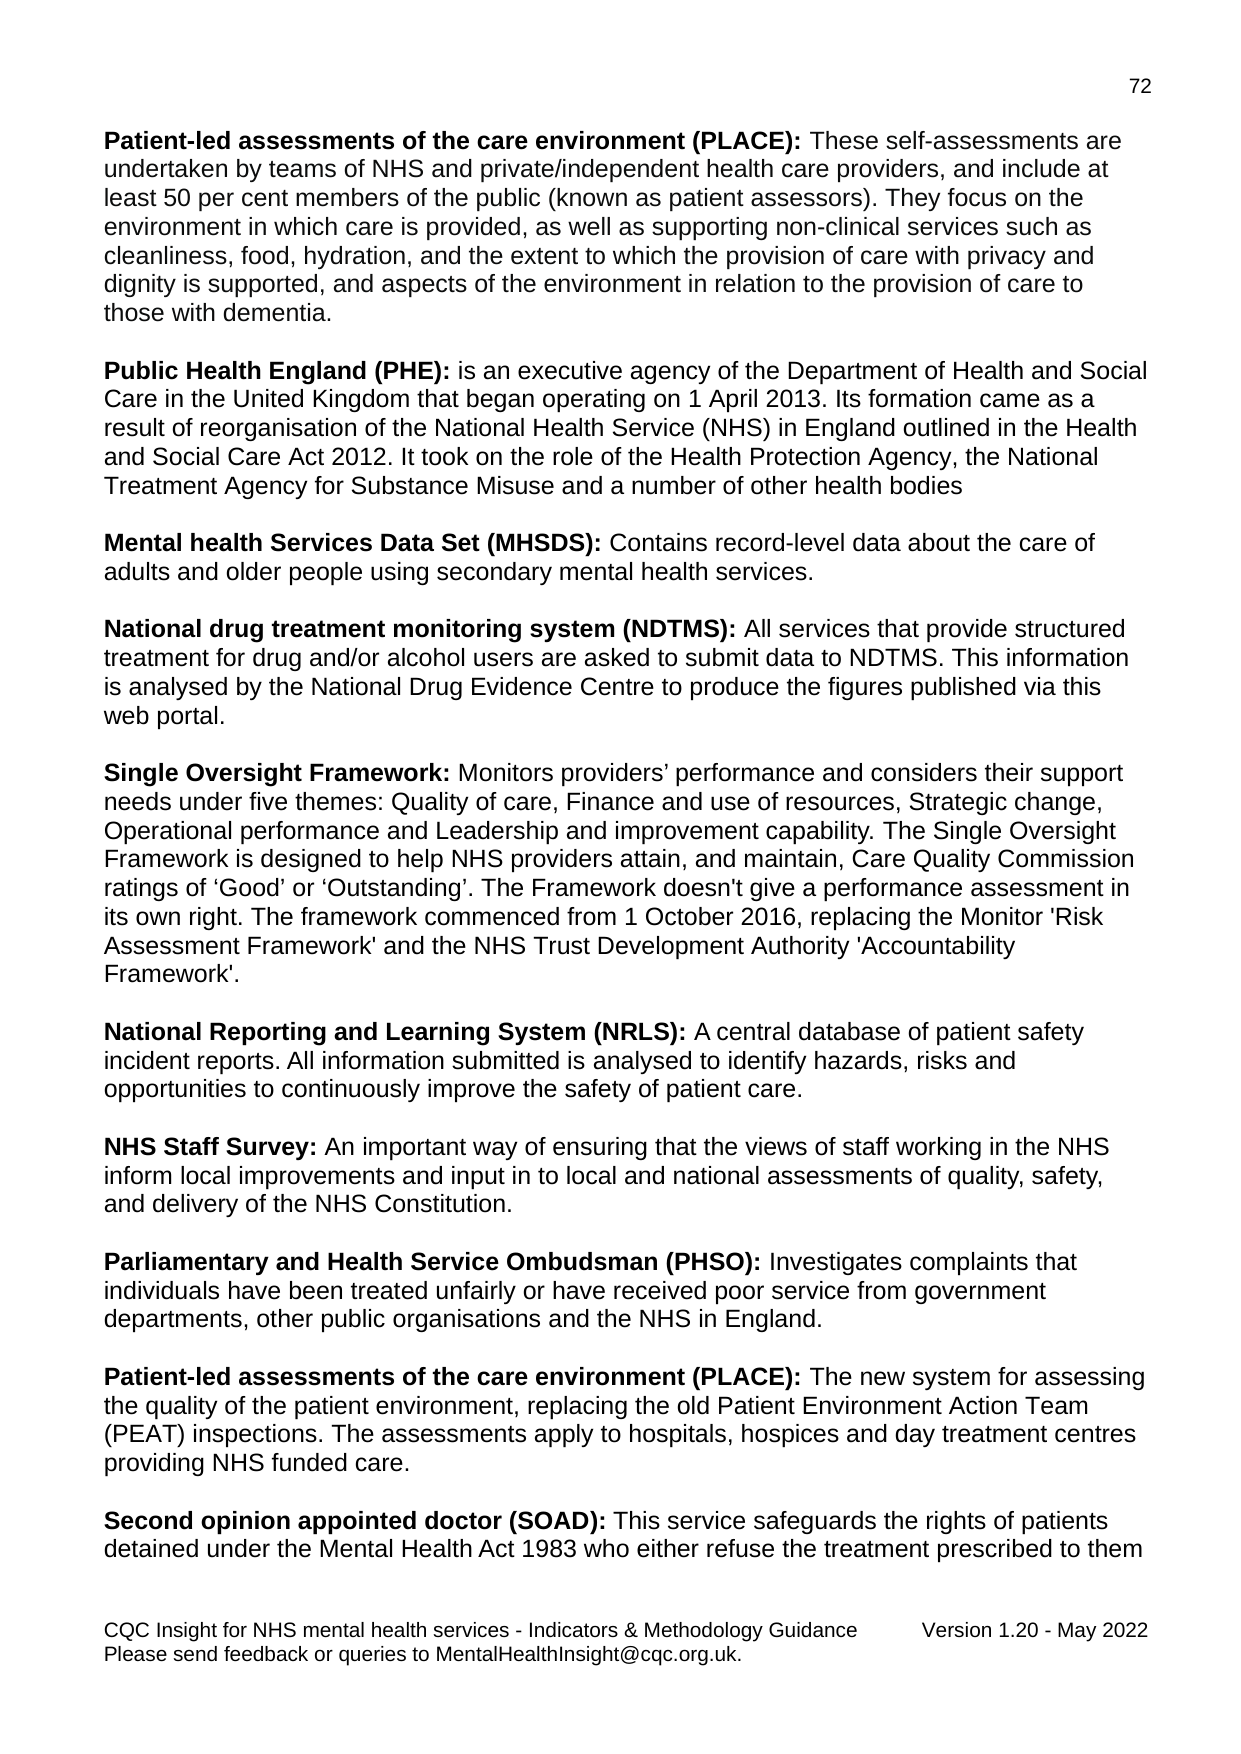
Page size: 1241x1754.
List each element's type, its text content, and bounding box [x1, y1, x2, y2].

text Public Health England (PHE): is an executive agency of the Department of Health and Social Care in the United Kingdom that began operating on 1 April 2013. Its formation came as a result of reorganisation of the National Health Service (NHS) in England outlined in the Health and Social Care Act 2012. It took on the role of the Health Protection Agency, the National Treatment Agency for Substance Misuse and a number of other health bodies [103, 356, 1152, 499]
text NHS Staff Survey: An important way of ensuring that the views of staff working in the NHS inform local improvements and input in to local and national assessments of quality, safety, and delivery of the NHS Constitution. [103, 1132, 1152, 1218]
text Parliamentary and Health Service Ombudsman (PHSO): Investigates complaints that individuals have been treated unfairly or have received poor service from government departments, other public organisations and the NHS in England. [103, 1247, 1152, 1333]
text Second opinion appointed doctor (SOAD): This service safeguards the rights of patients detained under the Mental Health Act 1983 who either refuse the treatment prescribed to them [103, 1506, 1152, 1563]
text National drug treatment monitoring system (NDTMS): All services that provide structured treatment for drug and/or alcohol users are asked to submit data to NDTMS. This information is analysed by the National Drug Evidence Centre to produce the figures published via this web portal. [103, 614, 1152, 729]
text Mental health Services Data Set (MHSDS): Contains record-level data about the care of adults and older people using secondary mental health services. [103, 528, 1152, 586]
text Patient-led assessments of the care environment (PLACE): The new system for assessing the quality of the patient environment, replacing the old Patient Environment Action Team (PEAT) inspections. The assessments apply to hospitals, hospices and day treatment centres providing NHS funded care. [103, 1362, 1152, 1477]
text National Reporting and Learning System (NRLS): A central database of patient safety incident reports. All information submitted is analysed to identify hazards, risks and opportunities to continuously improve the safety of patient care. [103, 1017, 1152, 1103]
text Patient-led assessments of the care environment (PLACE): These self-assessments are undertaken by teams of NHS and private/independent health care providers, and include at least 50 per cent members of the public (known as patient assessors). They focus on the environment in which care is provided, as well as supporting non-clinical services such as cleanliness, food, hydration, and the extent to which the provision of care with privacy and dignity is supported, and aspects of the environment in relation to the provision of care to those with dementia. [103, 126, 1152, 327]
text Single Oversight Framework: Monitors providers’ performance and considers their support needs under five themes: Quality of care, Finance and use of resources, Strategic change, Operational performance and Leadership and improvement capability. The Single Oversight Framework is designed to help NHS providers attain, and maintain, Care Quality Commission ratings of ‘Good’ or ‘Outstanding’. The Framework doesn't give a performance assessment in its own right. The framework commenced from 1 October 2016, replacing the Monitor 'Risk Assessment Framework' and the NHS Trust Development Authority 'Accountability Framework'. [103, 758, 1152, 988]
